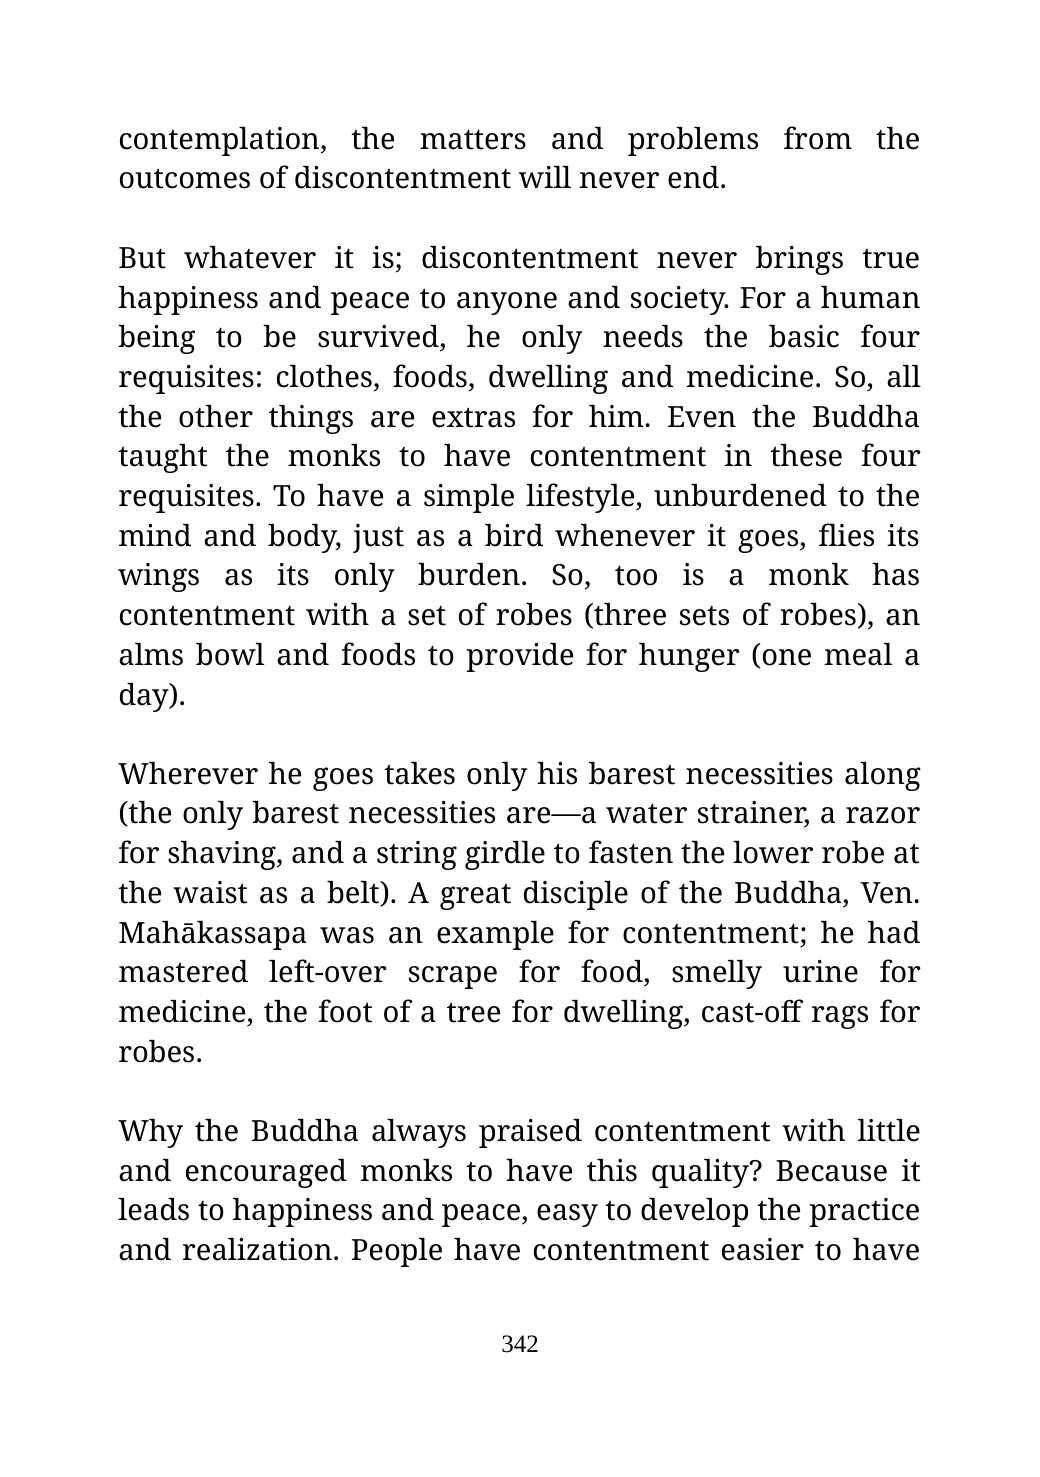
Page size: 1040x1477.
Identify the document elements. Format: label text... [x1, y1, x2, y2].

text contemplation, the matters and problems from the outcomes of discontentment will never end. But whatever it is; discontentment never brings true happiness and peace to anyone and society. For a human being to be survived, he only needs the basic four requisites: clothes, foods, dwelling and medicine. So, all the other things are extras for him. Even the Buddha taught the monks to have contentment in these four requisites. To have a simple lifestyle, unburdened to the mind and body, just as a bird whenever it goes, flies its wings as its only burden. So, too is a monk has contentment with a set of robes (three sets of robes), an alms bowl and foods to provide for hunger (one meal a day). Wherever he goes takes only his barest necessities along (the only barest necessities are—a water strainer, a razor for shaving, and a string girdle to fasten the lower robe at the waist as a belt). A great disciple of the Buddha, Ven. Mahākassapa was an example for contentment; he had mastered left-over scrape for food, smelly urine for medicine, the foot of a tree for dwelling, cast-off rags for robes. Why the Buddha always praised contentment with little and encouraged monks to have this quality? Because it leads to happiness and peace, easy to develop the practice and realization. People have contentment easier to have [118, 118, 922, 1269]
